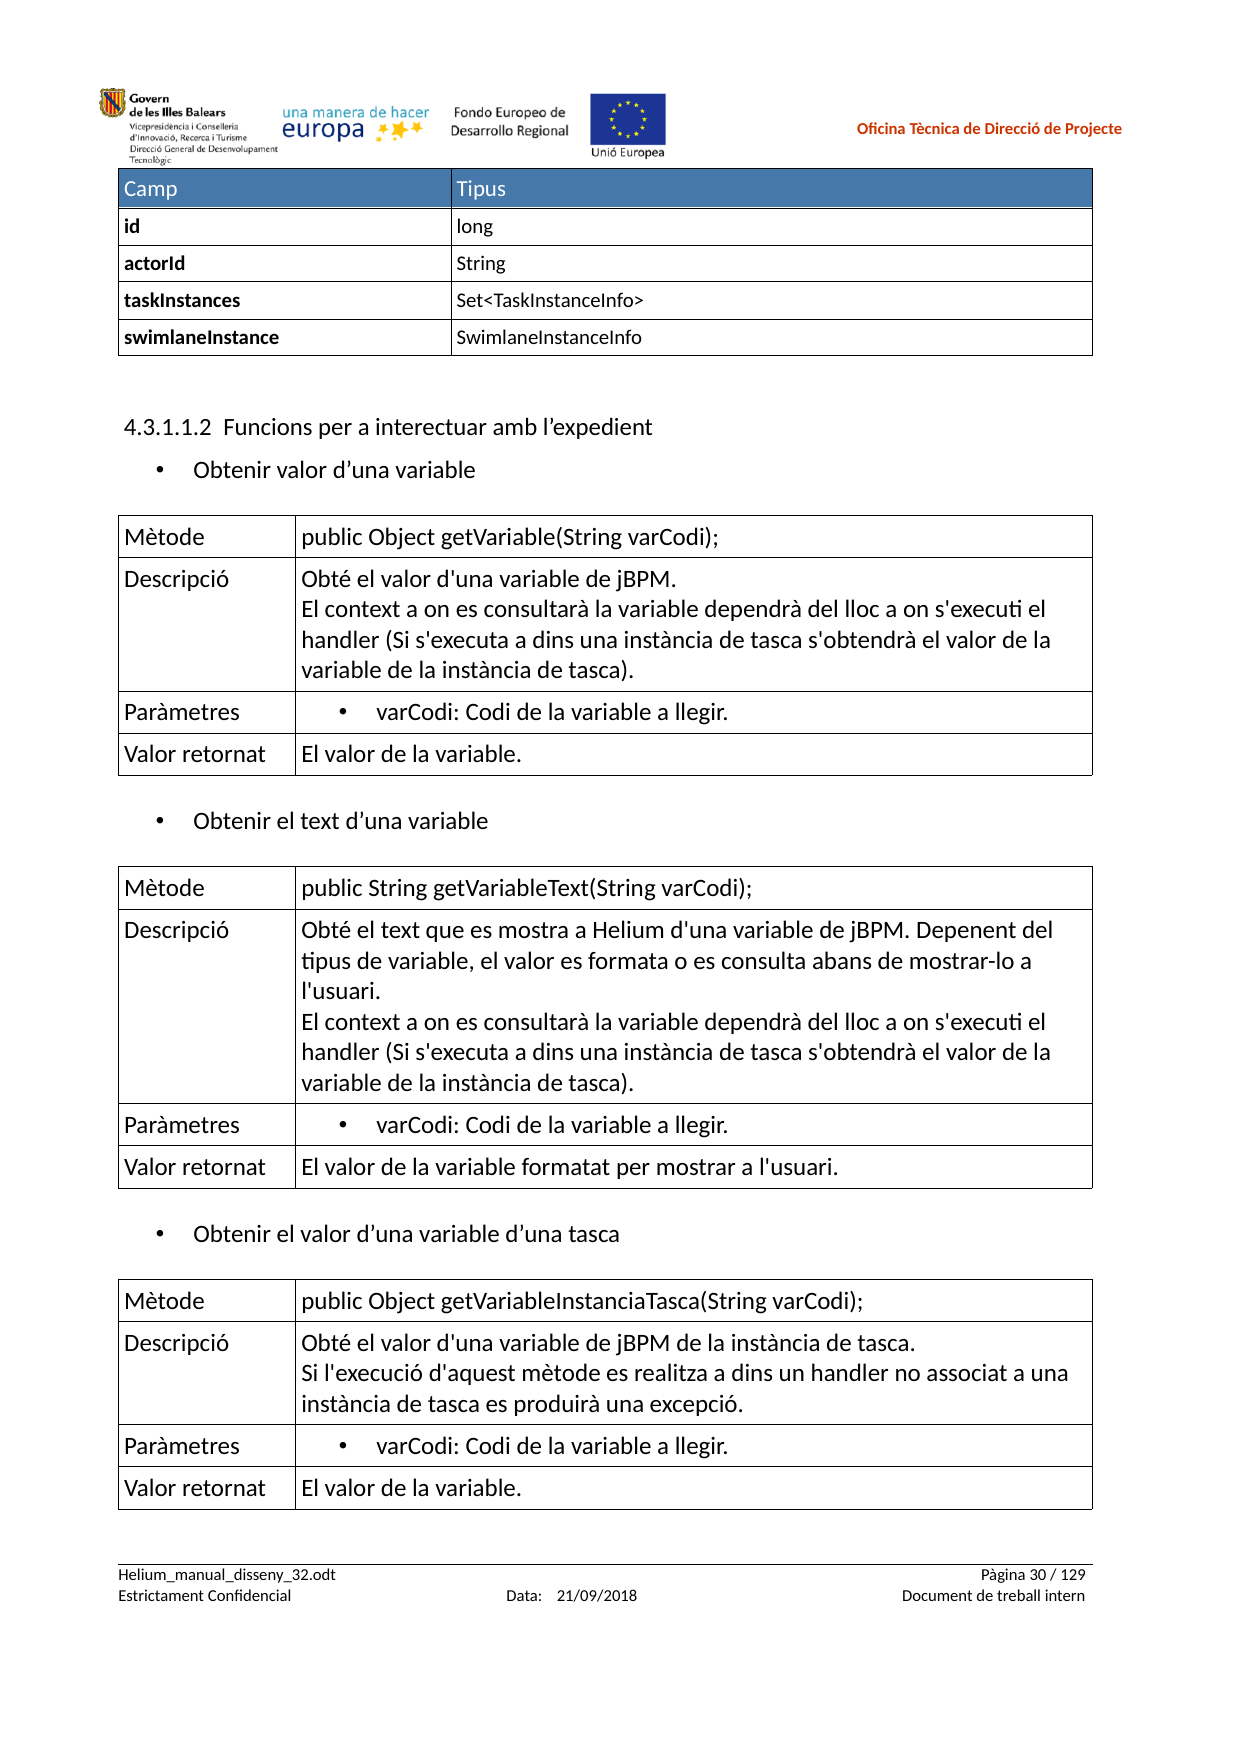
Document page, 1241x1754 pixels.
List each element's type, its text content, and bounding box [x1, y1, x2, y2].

table_cell taskInstances [119, 282, 451, 318]
table_cell Obté el text que es mostra a Helium d'una variable de jBPM. Depenent del tipus de variable, el valor es formata o es consulta abans de mostrar-lo a l'usuari. El context a on es consultarà la variable dependrà del lloc a on s'executi el handler (Si s'executa a dins una instància de tasca s'obtendrà el valor de la variable de la instància de tasca). [296, 910, 1092, 1103]
table_cell Paràmetres [119, 1425, 295, 1466]
list Obtenir el text d’una variable [156, 805, 1122, 836]
table_header public Object getVariableInstanciaTasca(String varCodi); [296, 1280, 1092, 1321]
table_header Mètode [119, 516, 295, 557]
table_cell El valor de la variable. [296, 734, 1092, 775]
subtitle Funcions per a interectuar amb l’expedient [118, 411, 1122, 441]
table_cell Paràmetres [119, 1104, 295, 1145]
table_cell varCodi: Codi de la variable a llegir. [296, 1104, 1092, 1145]
table_cell Obté el valor d'una variable de jBPM. El context a on es consultarà la variable dependrà del lloc a on s'executi el handler (Si s'executa a dins una instància de tasca s'obtendrà el valor de la variable de la instància de tasca). [296, 558, 1092, 691]
table_header public String getVariableText(String varCodi); [296, 867, 1092, 908]
table_cell Valor retornat [119, 1146, 295, 1187]
table_cell Valor retornat [119, 734, 295, 775]
table_cell Paràmetres [119, 692, 295, 733]
table_header Mètode [119, 867, 295, 908]
table_cell El valor de la variable formatat per mostrar a l'usuari. [296, 1146, 1092, 1187]
table_cell Descripció [119, 558, 295, 691]
table_cell String [452, 246, 1092, 281]
table_cell SwimlaneInstanceInfo [452, 320, 1092, 355]
table_cell actorId [119, 246, 451, 281]
table_cell El valor de la variable. [296, 1467, 1092, 1508]
table_cell Descripció [119, 910, 295, 1103]
table_cell Set<TaskInstanceInfo> [452, 282, 1092, 318]
table_cell Descripció [119, 1322, 295, 1424]
list Obtenir el valor d’una variable d’una tasca [156, 1218, 1122, 1248]
table_cell id [119, 209, 451, 244]
table_header Tipus [452, 169, 1092, 207]
table_cell varCodi: Codi de la variable a llegir. [296, 1425, 1092, 1466]
table_header Mètode [119, 1280, 295, 1321]
list Obtenir valor d’una variable [156, 454, 1122, 484]
table_cell varCodi: Codi de la variable a llegir. [296, 692, 1092, 733]
table_header public Object getVariable(String varCodi); [296, 516, 1092, 557]
table_cell Valor retornat [119, 1467, 295, 1508]
table_cell Obté el valor d'una variable de jBPM de la instància de tasca. Si l'execució d'aquest mètode es realitza a dins un handler no associat a una instància de tasca es produirà una excepció. [296, 1322, 1092, 1424]
table_cell long [452, 209, 1092, 244]
table_cell swimlaneInstance [119, 320, 451, 355]
table_header Camp [119, 169, 451, 207]
picture [99, 87, 668, 166]
